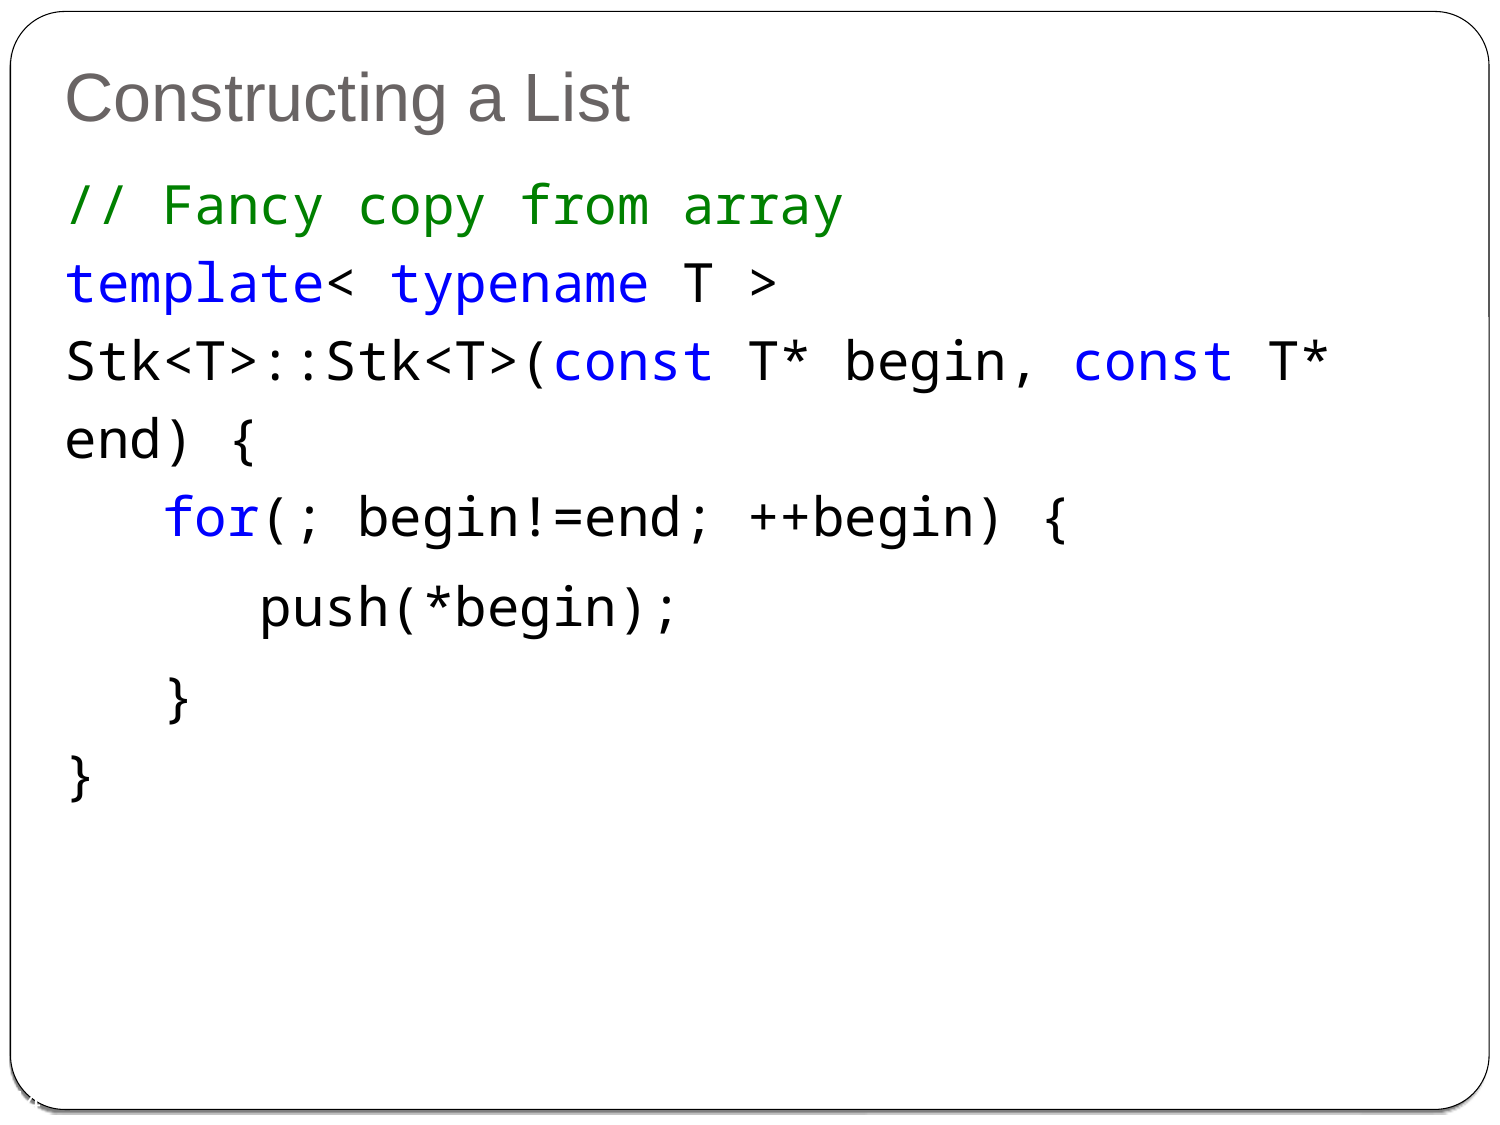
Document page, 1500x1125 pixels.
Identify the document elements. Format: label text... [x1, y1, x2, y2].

slide_number [0, 1074, 50, 1125]
list // Fancy copy from array template< typename T > Stk<T>::Stk<T>(const T* begin, const T* end) { for(; begin!=end; ++begin) { push(*begin); } } [50, 149, 1488, 1088]
title Constructing a List [50, 45, 1450, 149]
